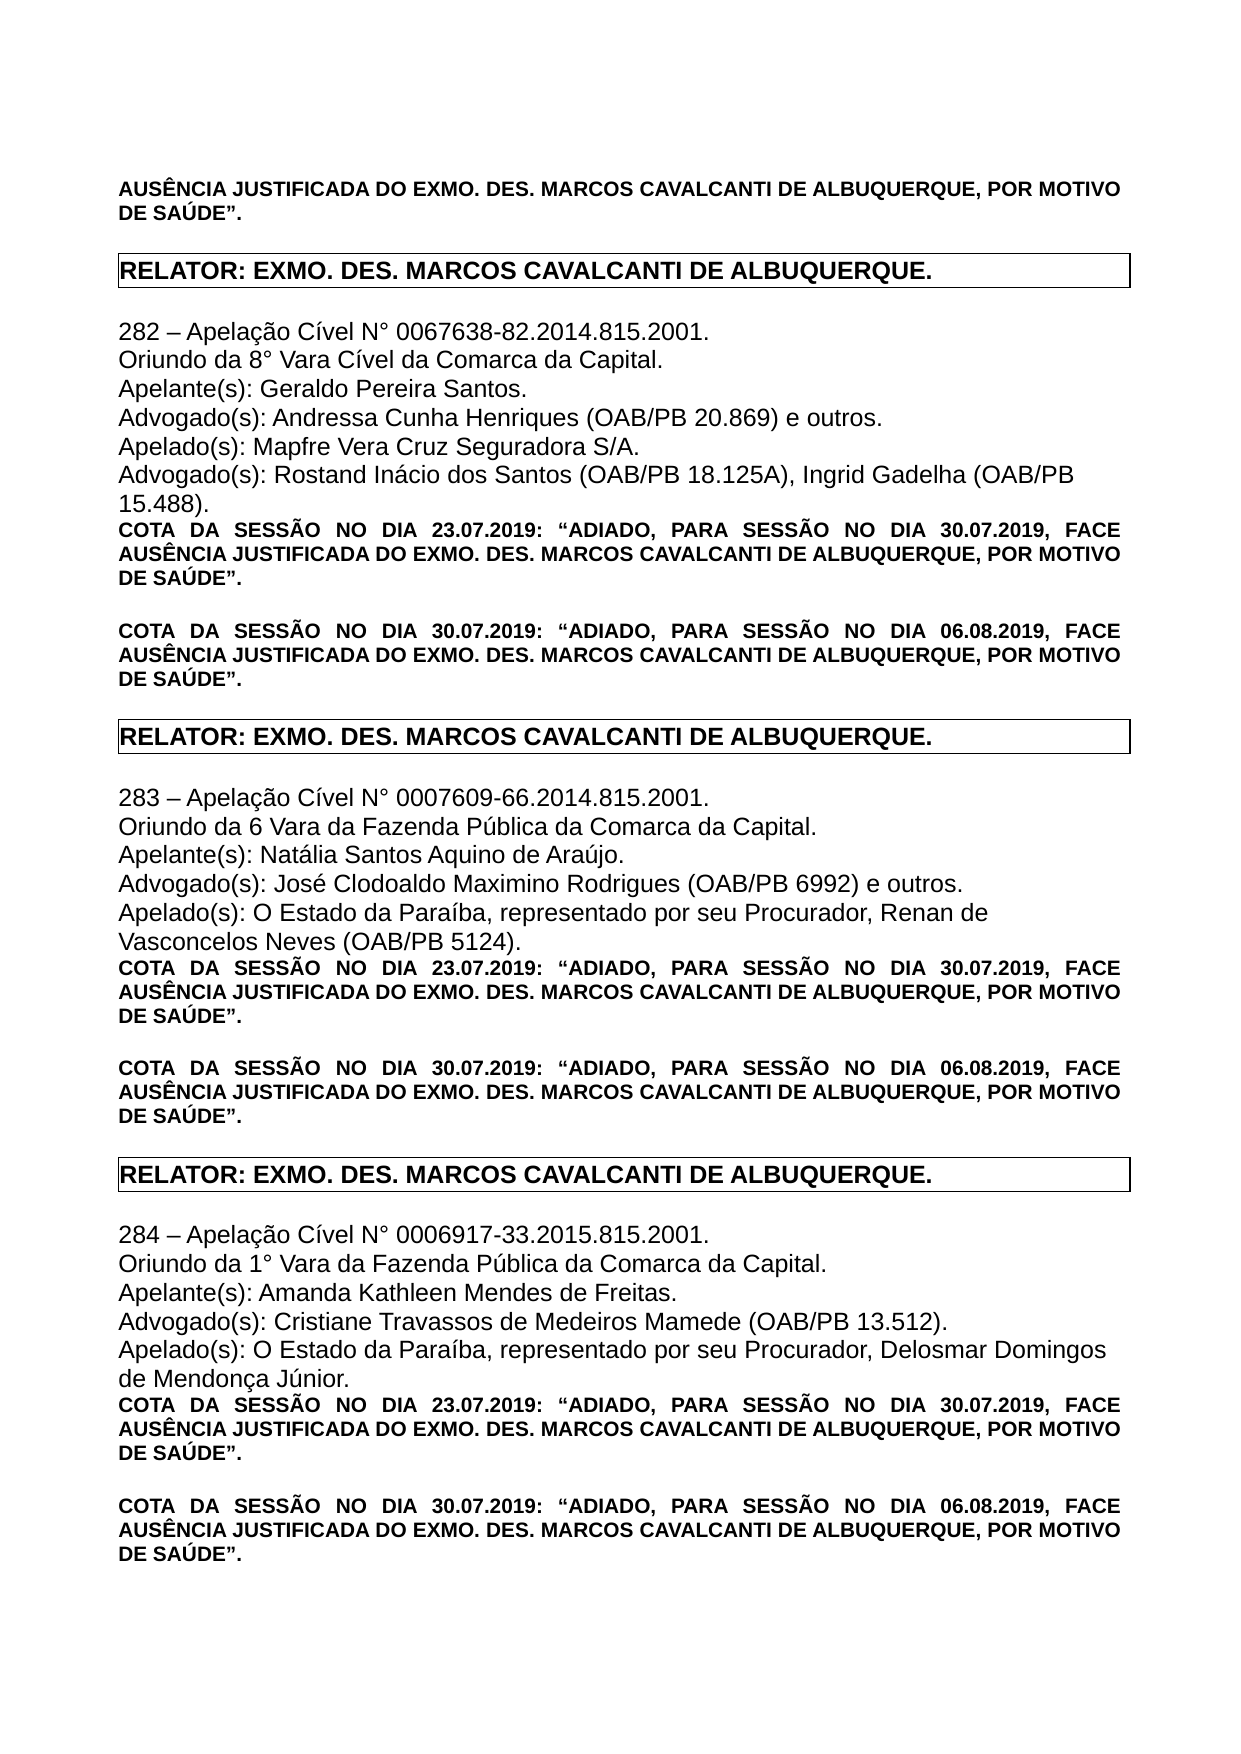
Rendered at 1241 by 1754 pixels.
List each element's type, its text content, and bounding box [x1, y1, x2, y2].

text RELATOR: EXMO. DES. MARCOS CAVALCANTI DE ALBUQUERQUE. [119, 720, 1129, 753]
text Oriundo da 8° Vara Cível da Comarca da Capital. [118, 346, 1122, 374]
text COTA DA SESSÃO NO DIA 30.07.2019: “ADIADO, PARA SESSÃO NO DIA 06.08.2019, FACE AUSÊNCIA JUSTIFICADA DO EXMO. DES. MARCOS CAVALCANTI DE ALBUQUERQUE, POR MOTIVO DE SAÚDE”. [118, 1056, 1122, 1128]
text RELATOR: EXMO. DES. MARCOS CAVALCANTI DE ALBUQUERQUE. [119, 1158, 1129, 1191]
text Apelado(s): O Estado da Paraíba, representado por seu Procurador, Renan de Vasconcelos Neves (OAB/PB 5124). [118, 898, 1122, 956]
text Apelado(s): O Estado da Paraíba, representado por seu Procurador, Delosmar Domingos de Mendonça Júnior. [118, 1336, 1122, 1393]
text Oriundo da 1° Vara da Fazenda Pública da Comarca da Capital. [118, 1249, 1122, 1278]
text COTA DA SESSÃO NO DIA 30.07.2019: “ADIADO, PARA SESSÃO NO DIA 06.08.2019, FACE AUSÊNCIA JUSTIFICADA DO EXMO. DES. MARCOS CAVALCANTI DE ALBUQUERQUE, POR MOTIVO DE SAÚDE”. [118, 1494, 1122, 1566]
text 284 – Apelação Cível N° 0006917-33.2015.815.2001. [118, 1221, 1122, 1249]
text Advogado(s): Rostand Inácio dos Santos (OAB/PB 18.125A), Ingrid Gadelha (OAB/PB 15.488). [118, 461, 1122, 518]
text RELATOR: EXMO. DES. MARCOS CAVALCANTI DE ALBUQUERQUE. [119, 254, 1129, 287]
text Advogado(s): Andressa Cunha Henriques (OAB/PB 20.869) e outros. [118, 403, 1122, 432]
text Apelante(s): Amanda Kathleen Mendes de Freitas. [118, 1278, 1122, 1307]
text Apelante(s): Geraldo Pereira Santos. [118, 374, 1122, 403]
text 282 – Apelação Cível N° 0067638-82.2014.815.2001. [118, 317, 1122, 346]
text Advogado(s): José Clodoaldo Maximino Rodrigues (OAB/PB 6992) e outros. [118, 869, 1122, 898]
text COTA DA SESSÃO NO DIA 30.07.2019: “ADIADO, PARA SESSÃO NO DIA 06.08.2019, FACE AUSÊNCIA JUSTIFICADA DO EXMO. DES. MARCOS CAVALCANTI DE ALBUQUERQUE, POR MOTIVO DE SAÚDE”. [118, 619, 1122, 691]
text AUSÊNCIA JUSTIFICADA DO EXMO. DES. MARCOS CAVALCANTI DE ALBUQUERQUE, POR MOTIVO DE SAÚDE”. [118, 176, 1122, 224]
text Apelante(s): Natália Santos Aquino de Araújo. [118, 841, 1122, 869]
text 283 – Apelação Cível N° 0007609-66.2014.815.2001. [118, 783, 1122, 812]
text Oriundo da 6 Vara da Fazenda Pública da Comarca da Capital. [118, 812, 1122, 841]
text Apelado(s): Mapfre Vera Cruz Seguradora S/A. [118, 432, 1122, 461]
text COTA DA SESSÃO NO DIA 23.07.2019: “ADIADO, PARA SESSÃO NO DIA 30.07.2019, FACE AUSÊNCIA JUSTIFICADA DO EXMO. DES. MARCOS CAVALCANTI DE ALBUQUERQUE, POR MOTIVO DE SAÚDE”. [118, 956, 1122, 1027]
text COTA DA SESSÃO NO DIA 23.07.2019: “ADIADO, PARA SESSÃO NO DIA 30.07.2019, FACE AUSÊNCIA JUSTIFICADA DO EXMO. DES. MARCOS CAVALCANTI DE ALBUQUERQUE, POR MOTIVO DE SAÚDE”. [118, 1393, 1122, 1465]
text COTA DA SESSÃO NO DIA 23.07.2019: “ADIADO, PARA SESSÃO NO DIA 30.07.2019, FACE AUSÊNCIA JUSTIFICADA DO EXMO. DES. MARCOS CAVALCANTI DE ALBUQUERQUE, POR MOTIVO DE SAÚDE”. [118, 518, 1122, 590]
text Advogado(s): Cristiane Travassos de Medeiros Mamede (OAB/PB 13.512). [118, 1307, 1122, 1336]
